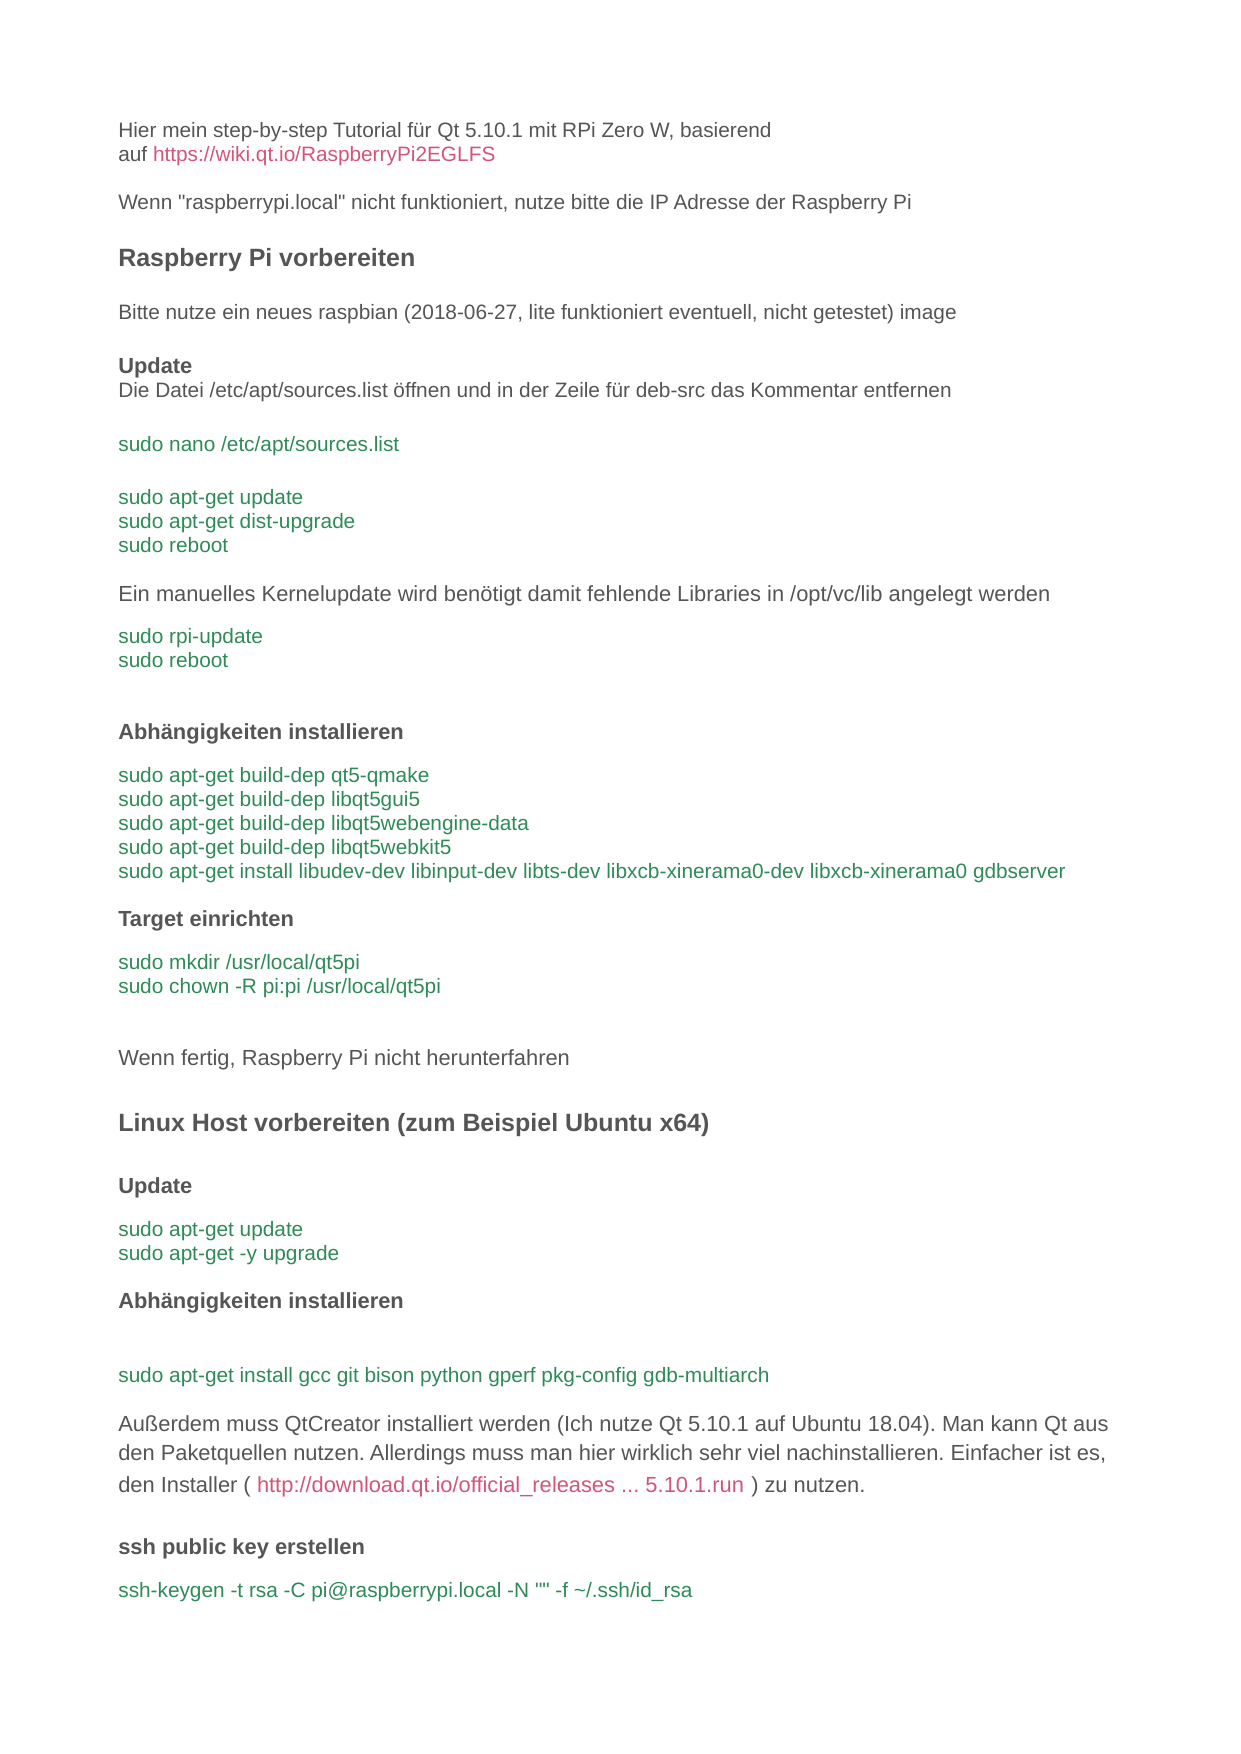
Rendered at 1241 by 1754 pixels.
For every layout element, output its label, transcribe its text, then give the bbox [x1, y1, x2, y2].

text Hier mein step-by-step Tutorial für Qt 5.10.1 mit RPi Zero W, basierend auf https://wiki.qt.io/RaspberryPi2EGLFS Wenn "raspberrypi.local" nicht funktioniert, nutze bitte die IP Adresse der Raspberry Pi Raspberry Pi vorbereiten Bitte nutze ein neues raspbian (2018-06-27, lite funktioniert eventuell, nicht getestet) image Update Die Datei /etc/apt/sources.list öffnen und in der Zeile für deb-src das Kommentar entfernen [118, 118, 1122, 402]
text sudo rpi-update [118, 624, 1122, 648]
text Außerdem muss QtCreator installiert werden (Ich nutze Qt 5.10.1 auf Ubuntu 18.04). Man kann Qt aus den Paketquellen nutzen. Allerdings muss man hier wirklich sehr viel nachinstallieren. Einfacher ist es, den Installer ( http://download.qt.io/official_releases ... 5.10.1.run ) zu nutzen. ssh public key erstellen [118, 1411, 1122, 1559]
text sudo apt-get build-dep libqt5webkit5 [118, 835, 1122, 859]
text Wenn fertig, Raspberry Pi nicht herunterfahren Linux Host vorbereiten (zum Beispiel Ubuntu x64) Update [118, 1045, 1122, 1198]
text sudo apt-get update [118, 1217, 1122, 1241]
text sudo apt-get dist-upgrade [118, 509, 1122, 533]
text Target einrichten [118, 906, 1122, 931]
text Abhängigkeiten installieren [118, 1288, 1122, 1314]
text ssh-keygen -t rsa -C pi@raspberrypi.local -N "" -f ~/.ssh/id_rsa [118, 1578, 1122, 1602]
text sudo chown -R pi:pi /usr/local/qt5pi [118, 974, 1122, 998]
text Abhängigkeiten installieren [118, 719, 1122, 744]
text sudo apt-get build-dep libqt5webengine-data [118, 811, 1122, 835]
text Ein manuelles Kernelupdate wird benötigt damit fehlende Libraries in /opt/vc/lib angelegt werden [118, 581, 1122, 606]
text sudo nano /etc/apt/sources.list [118, 432, 1122, 456]
text sudo apt-get -y upgrade [118, 1241, 1122, 1265]
text sudo apt-get install libudev-dev libinput-dev libts-dev libxcb-xinerama0-dev libxcb-xinerama0 gdbserver [118, 859, 1122, 883]
text sudo apt-get build-dep libqt5gui5 [118, 787, 1122, 811]
text sudo apt-get update [118, 485, 1122, 509]
text sudo reboot [118, 648, 1122, 672]
text sudo reboot [118, 533, 1122, 557]
text sudo mkdir /usr/local/qt5pi [118, 950, 1122, 974]
text sudo apt-get build-dep qt5-qmake [118, 763, 1122, 787]
text sudo apt-get install gcc git bison python gperf pkg-config gdb-multiarch [118, 1363, 1122, 1387]
